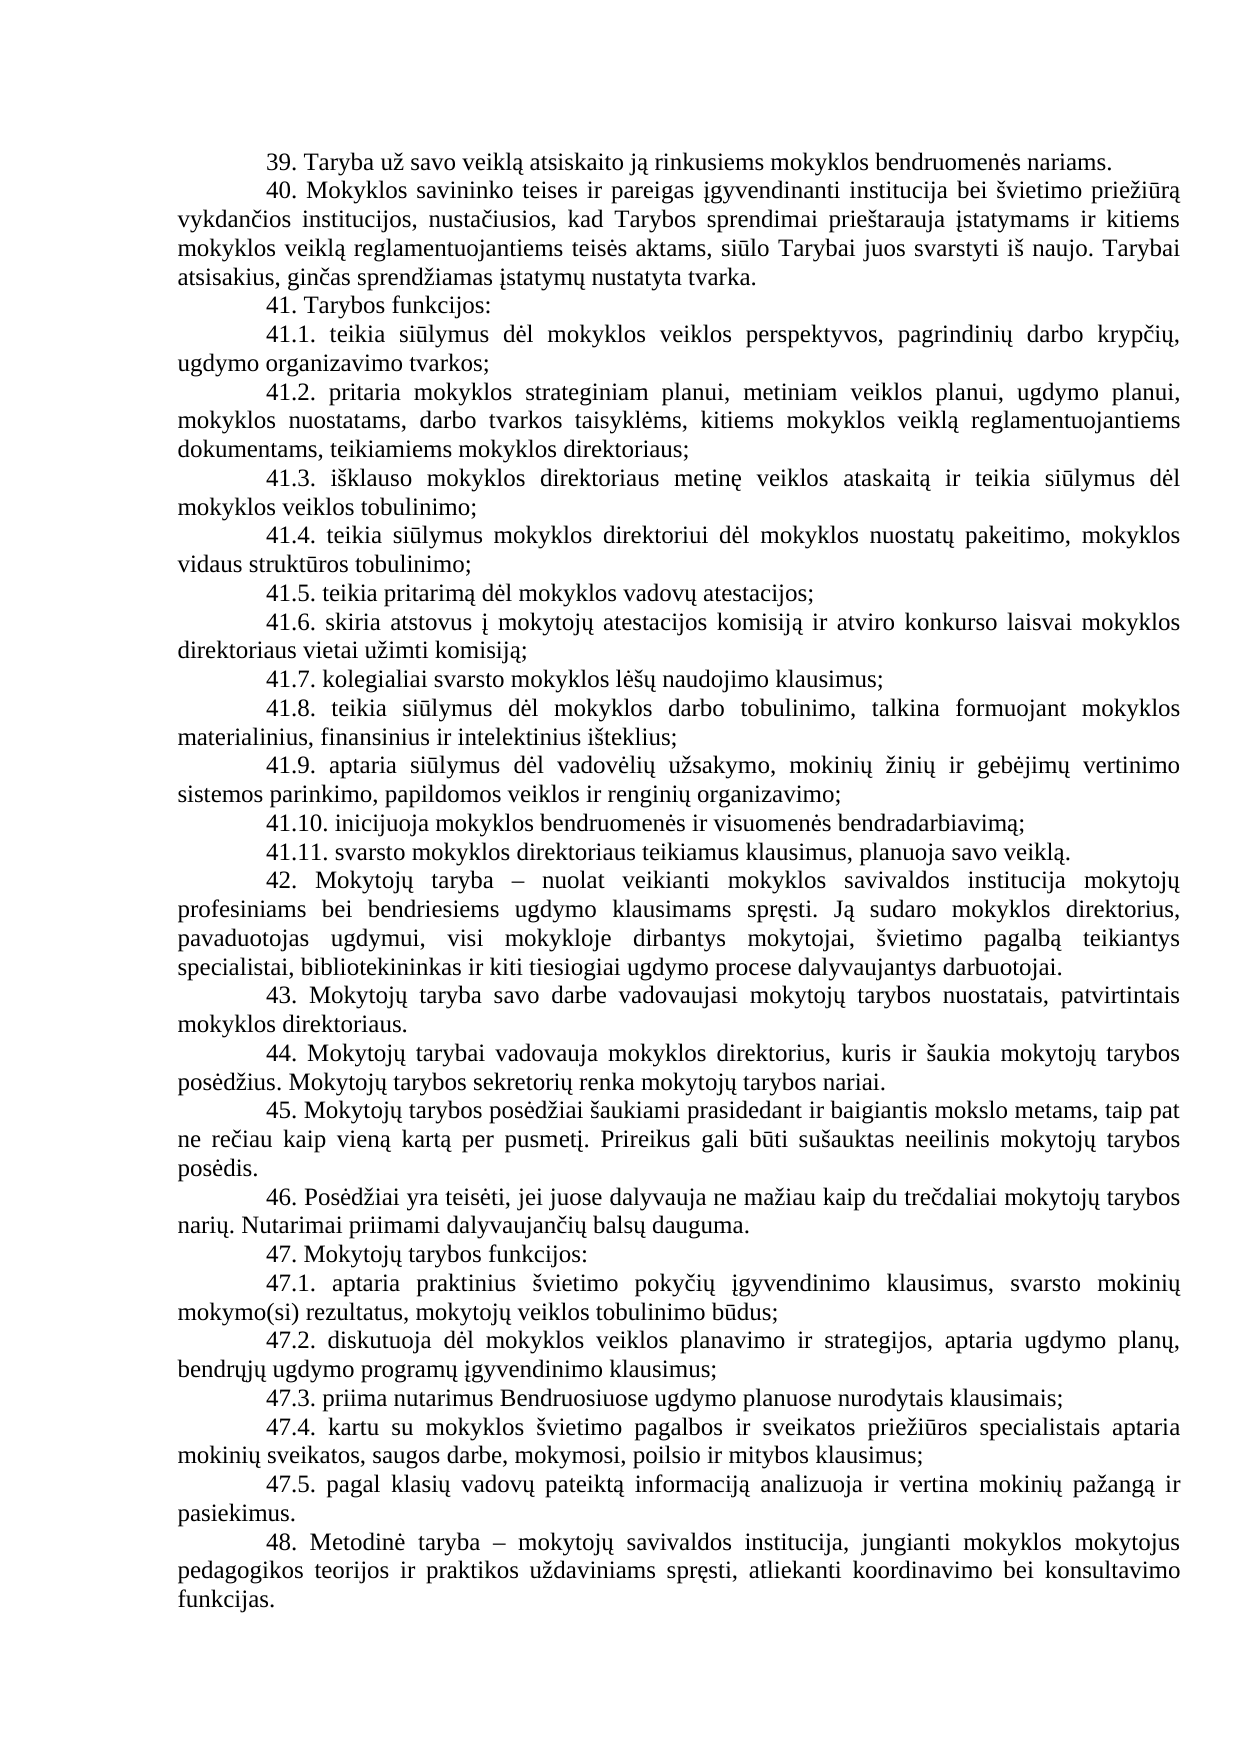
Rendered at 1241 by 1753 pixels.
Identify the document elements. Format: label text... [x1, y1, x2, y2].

text 47.1. aptaria praktinius švietimo pokyčių įgyvendinimo klausimus, svarsto mokinių mokymo(si) rezultatus, mokytojų veiklos tobulinimo būdus; [177, 1268, 1181, 1326]
text 41.10. inicijuoja mokyklos bendruomenės ir visuomenės bendradarbiavimą; [177, 808, 1181, 837]
text 41. Tarybos funkcijos: [177, 291, 1181, 319]
text 47.3. priima nutarimus Bendruosiuose ugdymo planuose nurodytais klausimais; [177, 1383, 1181, 1412]
text 44. Mokytojų tarybai vadovauja mokyklos direktorius, kuris ir šaukia mokytojų tarybos posėdžius. Mokytojų tarybos sekretorių renka mokytojų tarybos nariai. [177, 1038, 1181, 1096]
text 47.5. pagal klasių vadovų pateiktą informaciją analizuoja ir vertina mokinių pažangą ir pasiekimus. [177, 1469, 1181, 1527]
text 41.3. išklauso mokyklos direktoriaus metinę veiklos ataskaitą ir teikia siūlymus dėl mokyklos veiklos tobulinimo; [177, 463, 1181, 521]
text 46. Posėdžiai yra teisėti, jei juose dalyvauja ne mažiau kaip du trečdaliai mokytojų tarybos narių. Nutarimai priimami dalyvaujančių balsų dauguma. [177, 1182, 1181, 1239]
text 47. Mokytojų tarybos funkcijos: [177, 1239, 1181, 1268]
text 47.2. diskutuoja dėl mokyklos veiklos planavimo ir strategijos, aptaria ugdymo planų, bendrųjų ugdymo programų įgyvendinimo klausimus; [177, 1326, 1181, 1383]
text 45. Mokytojų tarybos posėdžiai šaukiami prasidedant ir baigiantis mokslo metams, taip pat ne rečiau kaip vieną kartą per pusmetį. Prireikus gali būti sušauktas neeilinis mokytojų tarybos posėdis. [177, 1096, 1181, 1182]
text 41.5. teikia pritarimą dėl mokyklos vadovų atestacijos; [177, 578, 1181, 607]
text 41.1. teikia siūlymus dėl mokyklos veiklos perspektyvos, pagrindinių darbo krypčių, ugdymo organizavimo tvarkos; [177, 319, 1181, 377]
text 48. Metodinė taryba – mokytojų savivaldos institucija, jungianti mokyklos mokytojus pedagogikos teorijos ir praktikos uždaviniams spręsti, atliekanti koordinavimo bei konsultavimo funkcijas. [177, 1527, 1181, 1613]
text 41.2. pritaria mokyklos strateginiam planui, metiniam veiklos planui, ugdymo planui, mokyklos nuostatams, darbo tvarkos taisyklėms, kitiems mokyklos veiklą reglamentuojantiems dokumentams, teikiamiems mokyklos direktoriaus; [177, 377, 1181, 463]
text 41.4. teikia siūlymus mokyklos direktoriui dėl mokyklos nuostatų pakeitimo, mokyklos vidaus struktūros tobulinimo; [177, 521, 1181, 578]
text 41.11. svarsto mokyklos direktoriaus teikiamus klausimus, planuoja savo veiklą. [177, 837, 1181, 866]
text 41.9. aptaria siūlymus dėl vadovėlių užsakymo, mokinių žinių ir gebėjimų vertinimo sistemos parinkimo, papildomos veiklos ir renginių organizavimo; [177, 751, 1181, 808]
text 42. Mokytojų taryba – nuolat veikianti mokyklos savivaldos institucija mokytojų profesiniams bei bendriesiems ugdymo klausimams spręsti. Ją sudaro mokyklos direktorius, pavaduotojas ugdymui, visi mokykloje dirbantys mokytojai, švietimo pagalbą teikiantys specialistai, bibliotekininkas ir kiti tiesiogiai ugdymo procese dalyvaujantys darbuotojai. [177, 866, 1181, 981]
text 43. Mokytojų taryba savo darbe vadovaujasi mokytojų tarybos nuostatais, patvirtintais mokyklos direktoriaus. [177, 981, 1181, 1038]
text 39. Taryba už savo veiklą atsiskaito ją rinkusiems mokyklos bendruomenės nariams. [177, 147, 1181, 176]
text 40. Mokyklos savininko teises ir pareigas įgyvendinanti institucija bei švietimo priežiūrą vykdančios institucijos, nustačiusios, kad Tarybos sprendimai prieštarauja įstatymams ir kitiems mokyklos veiklą reglamentuojantiems teisės aktams, siūlo Tarybai juos svarstyti iš naujo. Tarybai atsisakius, ginčas sprendžiamas įstatymų nustatyta tvarka. [177, 176, 1181, 291]
text 41.8. teikia siūlymus dėl mokyklos darbo tobulinimo, talkina formuojant mokyklos materialinius, finansinius ir intelektinius išteklius; [177, 693, 1181, 751]
text 41.7. kolegialiai svarsto mokyklos lėšų naudojimo klausimus; [177, 664, 1181, 693]
text 47.4. kartu su mokyklos švietimo pagalbos ir sveikatos priežiūros specialistais aptaria mokinių sveikatos, saugos darbe, mokymosi, poilsio ir mitybos klausimus; [177, 1412, 1181, 1469]
text 41.6. skiria atstovus į mokytojų atestacijos komisiją ir atviro konkurso laisvai mokyklos direktoriaus vietai užimti komisiją; [177, 607, 1181, 664]
